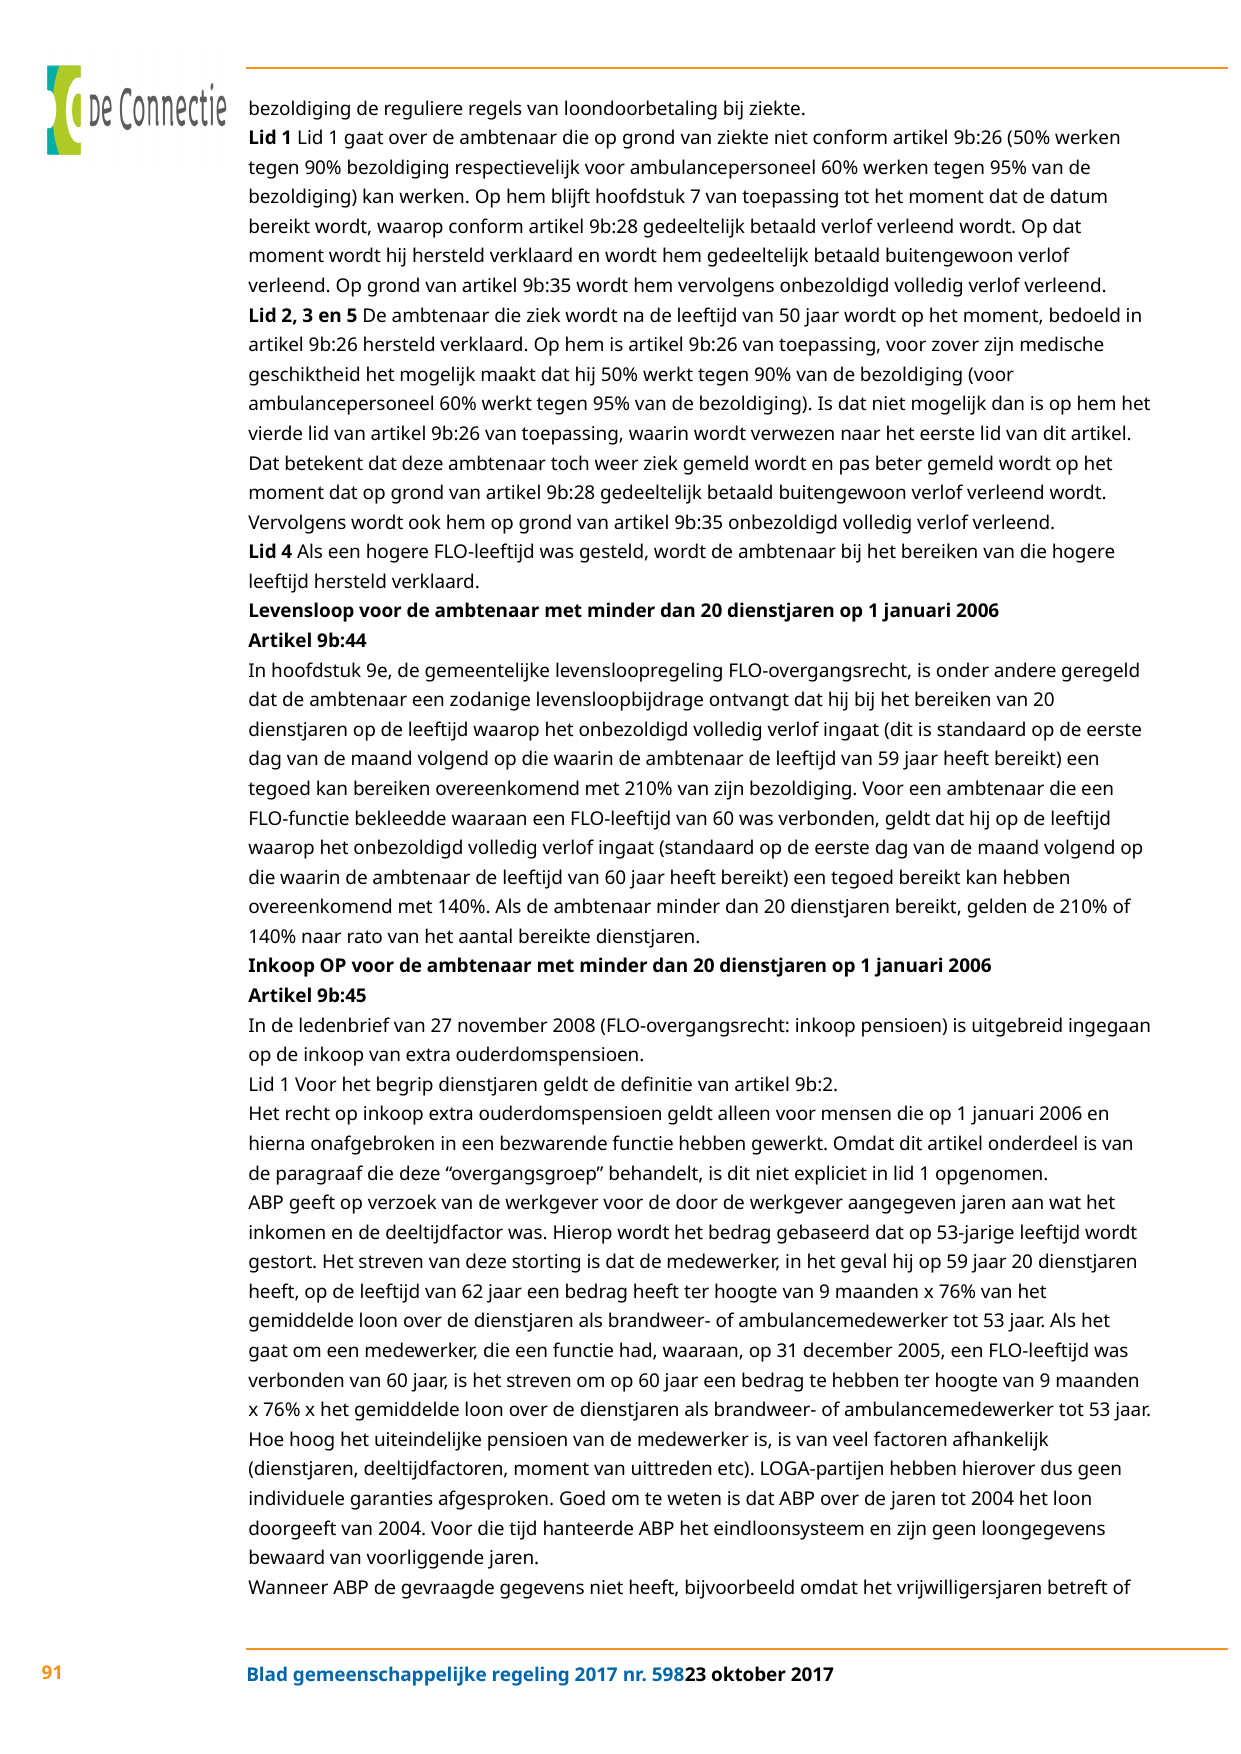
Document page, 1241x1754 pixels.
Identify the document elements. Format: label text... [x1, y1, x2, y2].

text Lid 1 Lid 1 gaat over de ambtenaar die op grond van ziekte niet conform artikel 9b:26 (50% werken tegen 90% bezoldiging respectievelijk voor ambulancepersoneel 60% werken tegen 95% van de bezoldiging) kan werken. Op hem blijft hoofdstuk 7 van toepassing tot het moment dat de datum bereikt wordt, waarop conform artikel 9b:28 gedeeltelijk betaald verlof verleend wordt. Op dat moment wordt hij hersteld verklaard en wordt hem gedeeltelijk betaald buitengewoon verlof verleend. Op grond van artikel 9b:35 wordt hem vervolgens onbezoldigd volledig verlof verleend. [248, 124, 1152, 298]
text Lid 1 Voor het begrip dienstjaren geldt de definitie van artikel 9b:2. [248, 1071, 1152, 1097]
text Lid 4 Als een hogere FLO-leeftijd was gesteld, wordt de ambtenaar bij het bereiken van die hogere leeftijd hersteld verklaard. [248, 538, 1152, 594]
text Het recht op inkoop extra ouderdomspensioen geldt alleen voor mensen die op 1 januari 2006 en hierna onafgebroken in een bezwarende functie hebben gewerkt. Omdat dit artikel onderdeel is van de paragraaf die deze “overgangsgroep” behandelt, is dit niet expliciet in lid 1 opgenomen. [248, 1101, 1152, 1186]
text ABP geeft op verzoek van de werkgever voor de door de werkgever aangegeven jaren aan wat het inkomen en de deeltijdfactor was. Hierop wordt het bedrag gebaseerd dat op 53-jarige leeftijd wordt gestort. Het streven van deze storting is dat de medewerker, in het geval hij op 59 jaar 20 dienstjaren heeft, op de leeftijd van 62 jaar een bedrag heeft ter hoogte van 9 maanden x 76% van het gemiddelde loon over de dienstjaren als brandweer- of ambulancemedewerker tot 53 jaar. Als het gaat om een medewerker, die een functie had, waaraan, op 31 december 2005, een FLO-leeftijd was verbonden van 60 jaar, is het streven om op 60 jaar een bedrag te hebben ter hoogte van 9 maanden x 76% x het gemiddelde loon over de dienstjaren als brandweer- of ambulancemedewerker tot 53 jaar. Hoe hoog het uiteindelijke pensioen van de medewerker is, is van veel factoren afhankelijk (dienstjaren, deeltijdfactoren, moment van uittreden etc). LOGA-partijen hebben hierover dus geen individuele garanties afgesproken. Goed om te weten is dat ABP over de jaren tot 2004 het loon doorgeeft van 2004. Voor die tijd hanteerde ABP het eindloonsysteem en zijn geen loongegevens bewaard van voorliggende jaren. [248, 1189, 1152, 1570]
text Levensloop voor de ambtenaar met minder dan 20 dienstjaren op 1 januari 2006 [248, 598, 1152, 623]
text bezoldiging de reguliere regels van loondoorbetaling bij ziekte. [248, 95, 1152, 121]
text Wanneer ABP de gevraagde gegevens niet heeft, bijvoorbeeld omdat het vrijwilligersjaren betreft of [248, 1574, 1152, 1600]
text Lid 2, 3 en 5 De ambtenaar die ziek wordt na de leeftijd van 50 jaar wordt op het moment, bedoeld in artikel 9b:26 hersteld verklaard. Op hem is artikel 9b:26 van toepassing, voor zover zijn medische geschiktheid het mogelijk maakt dat hij 50% werkt tegen 90% van de bezoldiging (voor ambulancepersoneel 60% werkt tegen 95% van de bezoldiging). Is dat niet mogelijk dan is op hem het vierde lid van artikel 9b:26 van toepassing, waarin wordt verwezen naar het eerste lid van dit artikel. Dat betekent dat deze ambtenaar toch weer ziek gemeld wordt en pas beter gemeld wordt op het moment dat op grond van artikel 9b:28 gedeeltelijk betaald buitengewoon verlof verleend wordt. Vervolgens wordt ook hem op grond van artikel 9b:35 onbezoldigd volledig verlof verleend. [248, 302, 1152, 535]
text Artikel 9b:44 [248, 627, 1152, 653]
text Inkoop OP voor de ambtenaar met minder dan 20 dienstjaren op 1 januari 2006 [248, 953, 1152, 978]
text Artikel 9b:45 [248, 982, 1152, 1008]
picture [41, 47, 231, 172]
text In de ledenbrief van 27 november 2008 (FLO-overgangsrecht: inkoop pensioen) is uitgebreid ingegaan op de inkoop van extra ouderdomspensioen. [248, 1012, 1152, 1067]
text In hoofdstuk 9e, de gemeentelijke levensloopregeling FLO-overgangsrecht, is onder andere geregeld dat de ambtenaar een zodanige levensloopbijdrage ontvangt dat hij bij het bereiken van 20 dienstjaren op de leeftijd waarop het onbezoldigd volledig verlof ingaat (dit is standaard op de eerste dag van de maand volgend op die waarin de ambtenaar de leeftijd van 59 jaar heeft bereikt) een tegoed kan bereiken overeenkomend met 210% van zijn bezoldiging. Voor een ambtenaar die een FLO-functie bekleedde waaraan een FLO-leeftijd van 60 was verbonden, geldt dat hij op de leeftijd waarop het onbezoldigd volledig verlof ingaat (standaard op de eerste dag van de maand volgend op die waarin de ambtenaar de leeftijd van 60 jaar heeft bereikt) een tegoed bereikt kan hebben overeenkomend met 140%. Als de ambtenaar minder dan 20 dienstjaren bereikt, gelden de 210% of 140% naar rato van het aantal bereikte dienstjaren. [248, 657, 1152, 949]
